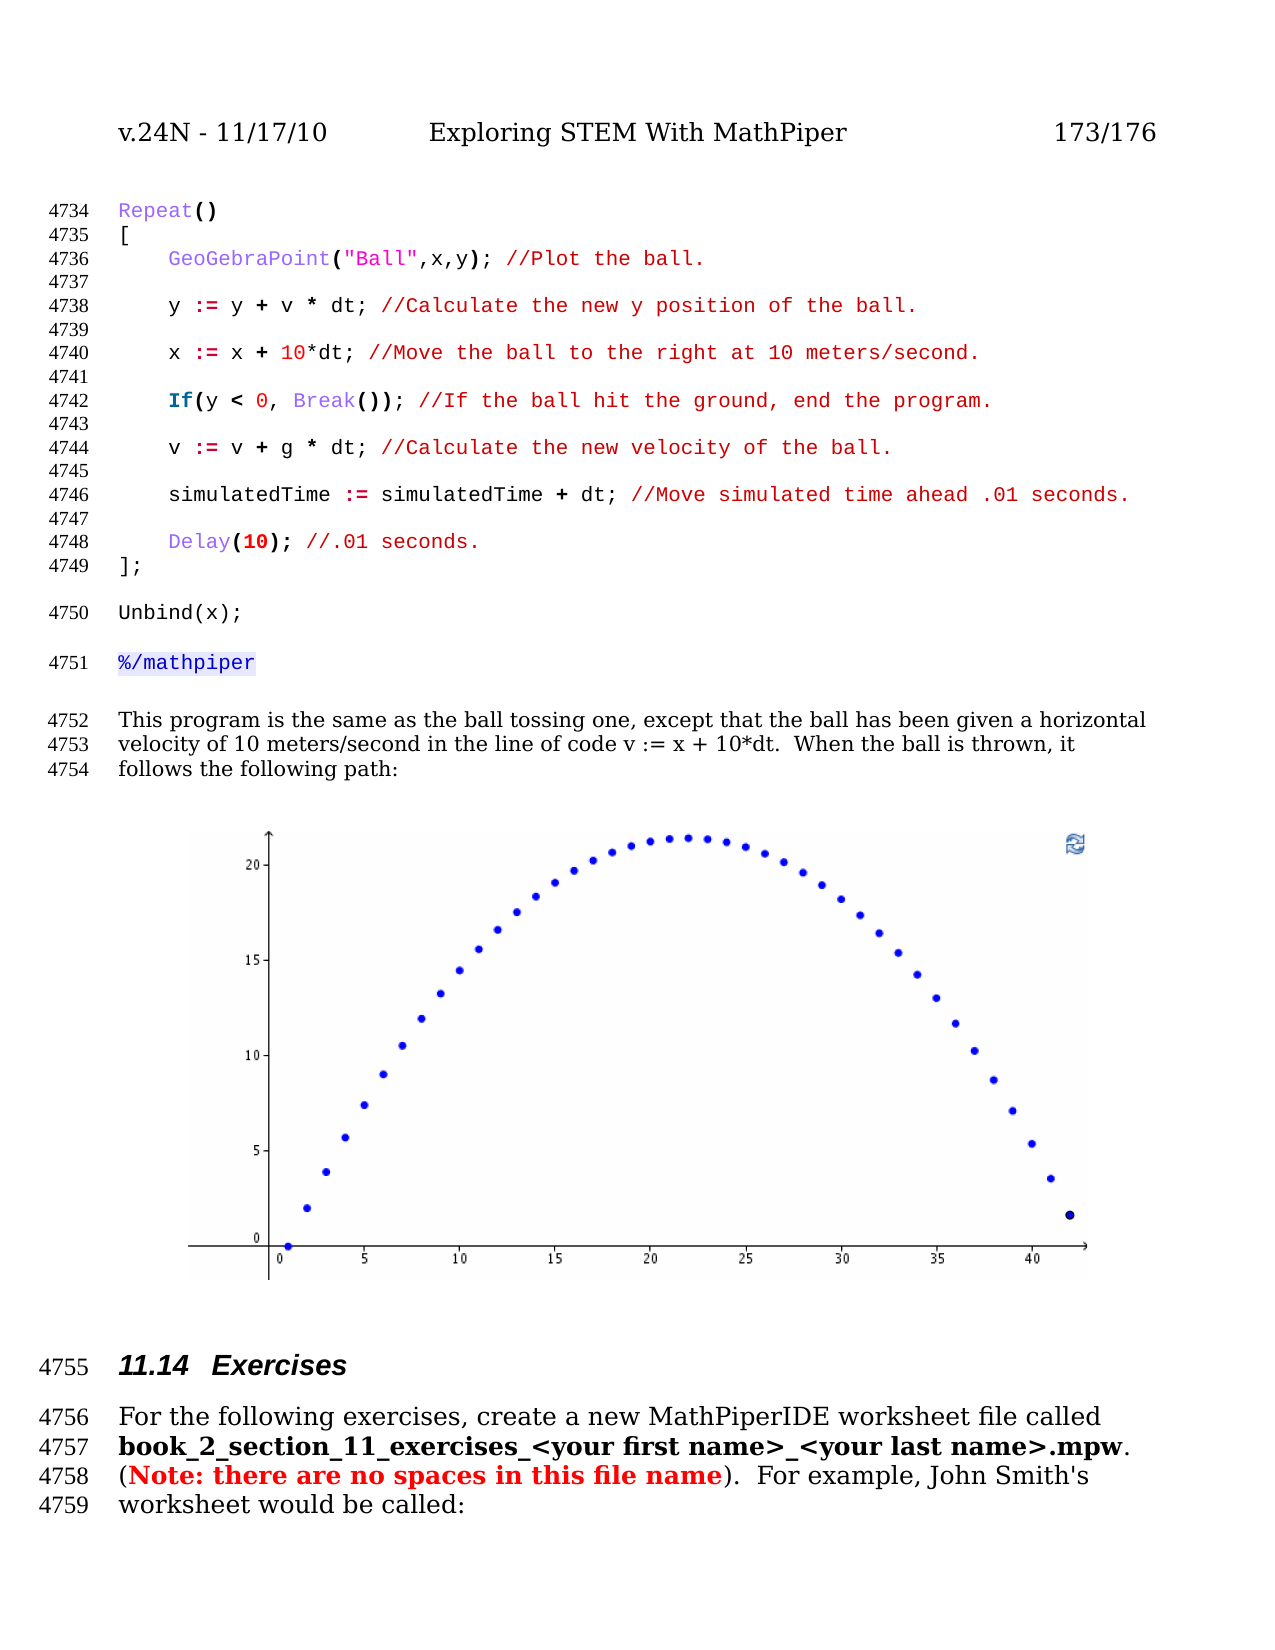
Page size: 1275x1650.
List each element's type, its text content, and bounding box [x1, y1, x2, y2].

text Repeat() [118, 200, 1157, 224]
text [ [118, 224, 1157, 248]
text Delay(10); //.01 seconds. [118, 531, 1157, 555]
text simulatedTime := simulatedTime + dt; //Move simulated time ahead .01 seconds. [118, 484, 1157, 508]
text This program is the same as the ball tossing one, except that the ball has been given a horizontal velocity of 10 meters/second in the line of code v := x + 10*dt. When the ball is thrown, it follows the following path: [118, 708, 1157, 781]
text x := x + 10*dt; //Move the ball to the right at 10 meters/second. [118, 342, 1157, 366]
subtitle Exercises [118, 1348, 1157, 1381]
text %/mathpiper [118, 652, 1157, 676]
text ]; [118, 555, 1157, 579]
text v := v + g * dt; //Calculate the new velocity of the ball. [118, 437, 1157, 461]
text GeoGebraPoint("Ball",x,y); //Plot the ball. [118, 248, 1157, 271]
text Unbind(x); [118, 602, 1157, 626]
picture [187, 831, 1088, 1280]
text y := y + v * dt; //Calculate the new y position of the ball. [118, 295, 1157, 319]
text If(y < 0, Break()); //If the ball hit the ground, end the program. [118, 389, 1157, 413]
text For the following exercises, create a new MathPiperIDE worksheet file called book_2_section_11_exercises_<your first name>_<your last name>.mpw. (Note: there are no spaces in this file name). For example, John Smith's worksheet would be called: [118, 1402, 1157, 1519]
